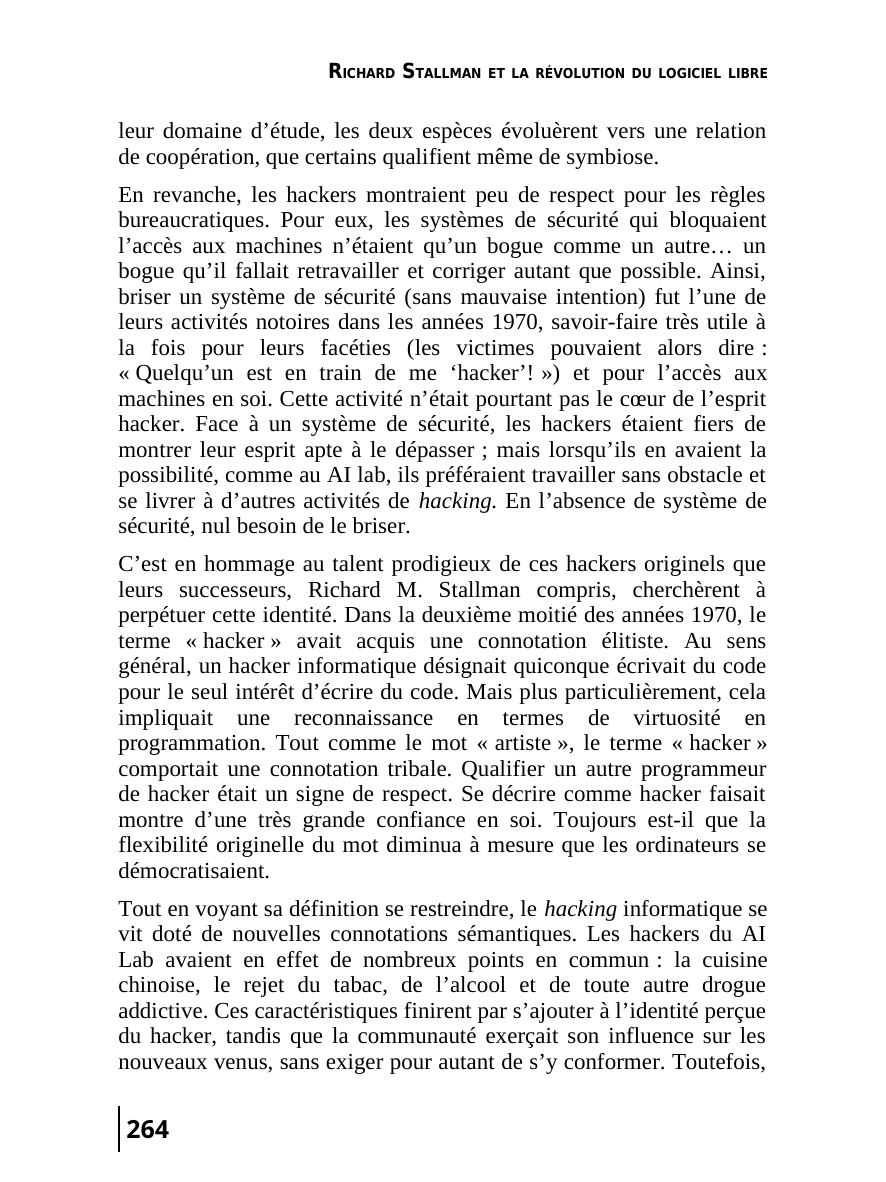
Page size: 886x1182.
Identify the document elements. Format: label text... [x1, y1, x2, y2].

text leur domaine d’étude, les deux espèces évoluèrent vers une relation de coopération, que certains qualifient même de symbiose. [118, 118, 768, 169]
text Tout en voyant sa définition se restreindre, le hacking informatique se vit doté de nouvelles connotations sémantiques. Les hackers du AI Lab avaient en effet de nombreux points en commun : la cuisine chinoise, le rejet du tabac, de l’alcool et de toute autre drogue addictive. Ces caractéristiques finirent par s’ajouter à l’identité perçue du hacker, tandis que la communauté exerçait son influence sur les nouveaux venus, sans exiger pour autant de s’y conformer. Toutefois, [118, 896, 768, 1074]
text En revanche, les hackers montraient peu de respect pour les règles bureaucratiques. Pour eux, les systèmes de sécurité qui bloquaient l’accès aux machines n’étaient qu’un bogue comme un autre… un bogue qu’il fallait retravailler et corriger autant que possible. Ainsi, briser un système de sécurité (sans mauvaise intention) fut l’une de leurs activités notoires dans les années 1970, savoir-faire très utile à la fois pour leurs facéties (les victimes pouvaient alors dire : « Quelqu’un est en train de me ‘hacker’! ») et pour l’accès aux machines en soi. Cette activité n’était pourtant pas le cœur de l’esprit hacker. Face à un système de sécurité, les hackers étaient fiers de montrer leur esprit apte à le dépasser ; mais lorsqu’ils en avaient la possibilité, comme au AI lab, ils préféraient travailler sans obstacle et se livrer à d’autres activités de hacking. En l’absence de système de sécurité, nul besoin de le briser. [118, 182, 768, 539]
text C’est en hommage au talent prodigieux de ces hackers originels que leurs successeurs, Richard M. Stallman compris, cherchèrent à perpétuer cette identité. Dans la deuxième moitié des années 1970, le terme « hacker » avait acquis une connotation élitiste. Au sens général, un hacker informatique désignait quiconque écrivait du code pour le seul intérêt d’écrire du code. Mais plus particulièrement, cela impliquait une reconnaissance en termes de virtuosité en programmation. Tout comme le mot « artiste », le terme « hacker » comportait une connotation tribale. Qualifier un autre programmeur de hacker était un signe de respect. Se décrire comme hacker faisait montre d’une très grande confiance en soi. Toujours est-il que la flexibilité originelle du mot diminua à mesure que les ordinateurs se démocratisaient. [118, 551, 768, 883]
